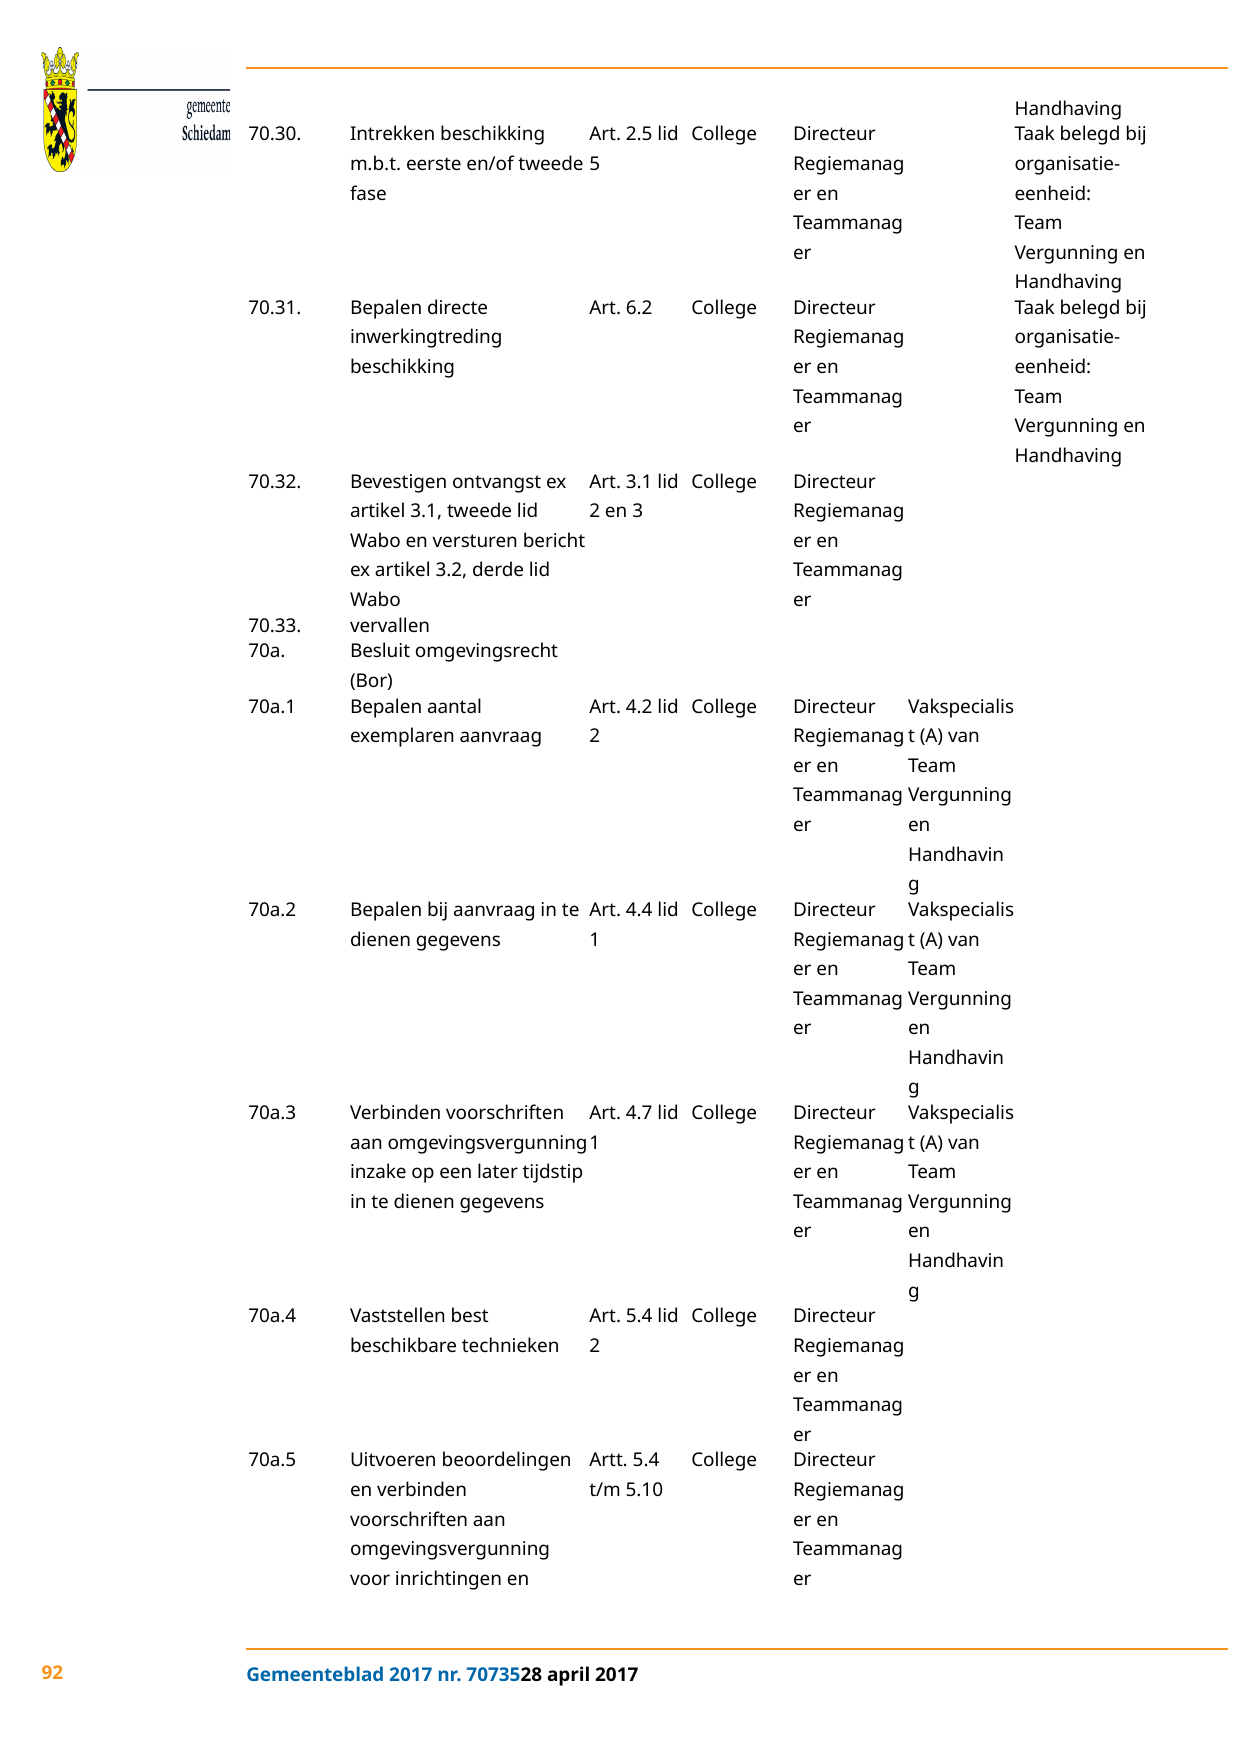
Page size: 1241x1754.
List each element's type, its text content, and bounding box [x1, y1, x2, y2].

table_cell Taak belegd bij organisatie-eenheid: Team Vergunning en Handhaving [1014, 294, 1152, 468]
table_cell Art. 6.2 [589, 294, 691, 468]
table_cell 70.30. [248, 121, 350, 294]
table_cell Directeur Regiemanager en Teammanager [793, 1303, 908, 1447]
table_cell [589, 95, 691, 121]
table_cell Vakspecialist (A) van Team Vergunning en Handhaving [908, 896, 1014, 1099]
table_cell [1014, 1447, 1152, 1591]
table_cell Art. 4.4 lid 1 [589, 896, 691, 1099]
table_cell 70a.5 [248, 1447, 350, 1591]
table_cell [908, 294, 1014, 468]
table_cell Vakspecialist (A) van Team Vergunning en Handhaving [908, 693, 1014, 896]
table_cell vervallen [350, 612, 589, 638]
table_cell Art. 4.7 lid 1 [589, 1099, 691, 1303]
table_cell Directeur Regiemanager en Teammanager [793, 468, 908, 612]
table_cell 70a.4 [248, 1303, 350, 1447]
table_cell Vakspecialist (A) van Team Vergunning en Handhaving [908, 1099, 1014, 1303]
table_cell Art. 2.5 lid 5 [589, 121, 691, 294]
table_cell [1014, 468, 1152, 612]
table_cell Directeur Regiemanager en Teammanager [793, 1099, 908, 1303]
table_cell [1014, 1303, 1152, 1447]
table_cell [1014, 612, 1152, 638]
table_cell [908, 638, 1014, 693]
table_cell [908, 612, 1014, 638]
table_cell 70.33. [248, 612, 350, 638]
table_cell [793, 612, 908, 638]
table_cell Art. 4.2 lid 2 [589, 693, 691, 896]
table_cell College [691, 1303, 793, 1447]
picture [41, 47, 231, 172]
table_cell [589, 612, 691, 638]
table_cell College [691, 121, 793, 294]
table_cell College [691, 294, 793, 468]
table_cell [908, 468, 1014, 612]
table_cell College [691, 1447, 793, 1591]
table_cell Artt. 5.4 t/m 5.10 [589, 1447, 691, 1591]
table_cell College [691, 1099, 793, 1303]
table_cell [1014, 896, 1152, 1099]
table_cell Handhaving [1014, 95, 1152, 121]
table_cell Art. 5.4 lid 2 [589, 1303, 691, 1447]
table_cell [1014, 638, 1152, 693]
table_cell [908, 1303, 1014, 1447]
table_cell 70a.2 [248, 896, 350, 1099]
table_cell Vaststellen best beschikbare technieken [350, 1303, 589, 1447]
table_cell [691, 95, 793, 121]
table_cell Intrekken beschikking m.b.t. eerste en/of tweede fase [350, 121, 589, 294]
table_cell Art. 3.1 lid 2 en 3 [589, 468, 691, 612]
table_cell 70.31. [248, 294, 350, 468]
table_cell Bepalen directe inwerkingtreding beschikking [350, 294, 589, 468]
table_cell [793, 95, 908, 121]
table_cell [908, 95, 1014, 121]
table_cell 70a.1 [248, 693, 350, 896]
table_cell [589, 638, 691, 693]
table_cell [350, 95, 589, 121]
table_cell [1014, 693, 1152, 896]
table_cell [908, 1447, 1014, 1591]
table_cell [1014, 1099, 1152, 1303]
table_cell Verbinden voorschriften aan omgevingsvergunning inzake op een later tijdstip in te dienen gegevens [350, 1099, 589, 1303]
table_cell Directeur Regiemanager en Teammanager [793, 896, 908, 1099]
table_cell [793, 638, 908, 693]
table_cell College [691, 896, 793, 1099]
table_cell [248, 95, 350, 121]
table_cell College [691, 468, 793, 612]
table_cell Bevestigen ontvangst ex artikel 3.1, tweede lid Wabo en versturen bericht ex artikel 3.2, derde lid Wabo [350, 468, 589, 612]
table_cell [908, 121, 1014, 294]
table_cell College [691, 693, 793, 896]
table_cell [691, 612, 793, 638]
table_cell Directeur Regiemanager en Teammanager [793, 693, 908, 896]
table_cell Taak belegd bij organisatie-eenheid: Team Vergunning en Handhaving [1014, 121, 1152, 294]
table_cell [691, 638, 793, 693]
table_cell 70.32. [248, 468, 350, 612]
table_cell 70a. [248, 638, 350, 693]
table_cell Directeur Regiemanager en Teammanager [793, 294, 908, 468]
table_cell Directeur Regiemanager en Teammanager [793, 121, 908, 294]
table_cell Bepalen bij aanvraag in te dienen gegevens [350, 896, 589, 1099]
table_cell Directeur Regiemanager en Teammanager [793, 1447, 908, 1591]
table_cell Bepalen aantal exemplaren aanvraag [350, 693, 589, 896]
table_cell Uitvoeren beoordelingen en verbinden voorschriften aan omgevingsvergunning voor inrichtingen en [350, 1447, 589, 1591]
table_cell Besluit omgevingsrecht (Bor) [350, 638, 589, 693]
table_cell 70a.3 [248, 1099, 350, 1303]
